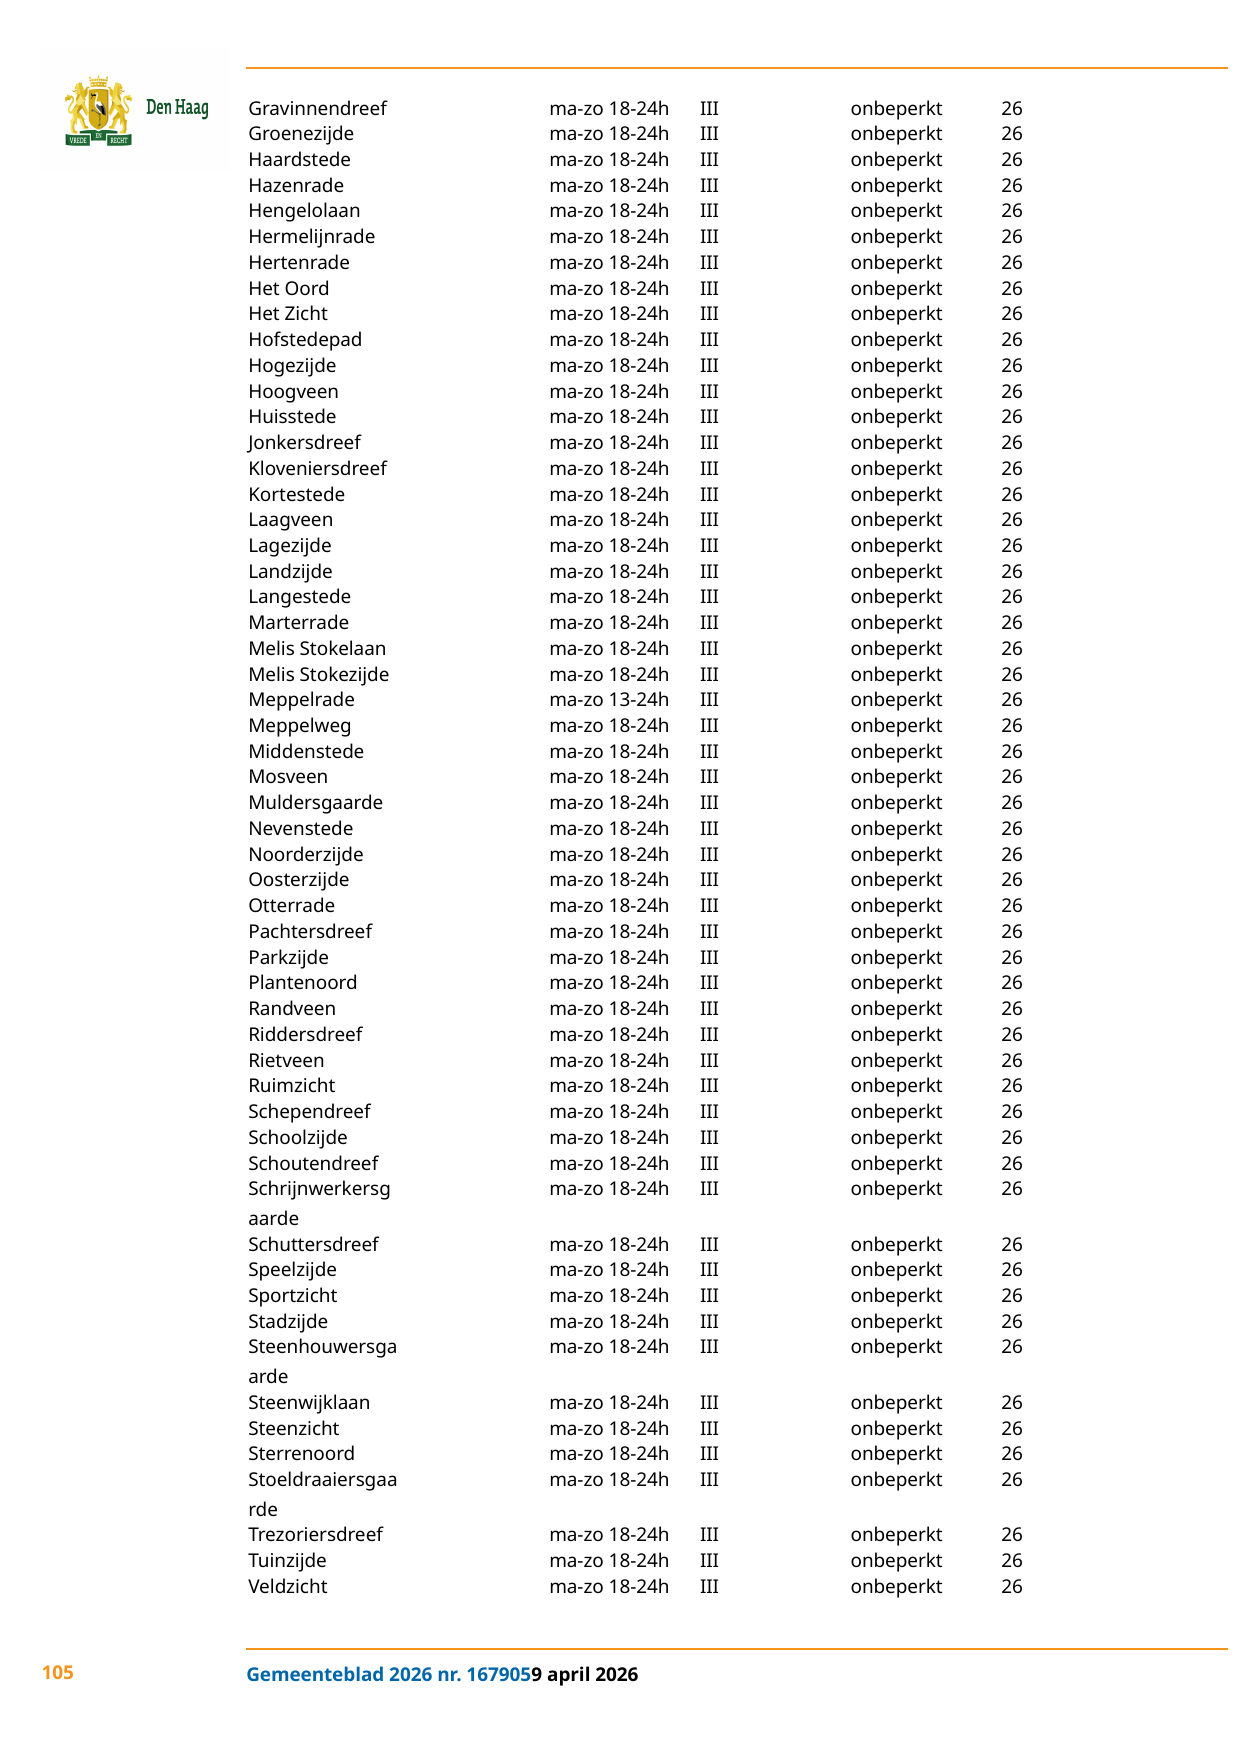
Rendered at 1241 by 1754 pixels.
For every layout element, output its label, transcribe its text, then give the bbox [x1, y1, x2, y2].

table_cell 26 [1001, 1547, 1152, 1573]
table_cell III [700, 429, 850, 455]
table_cell III [700, 1415, 850, 1440]
table_cell III [700, 532, 850, 558]
table_cell 26 [1001, 1231, 1152, 1256]
table_cell 26 [1001, 121, 1152, 146]
table_cell onbeperkt [850, 584, 1001, 609]
table_cell Huisstede [248, 404, 398, 429]
table_cell [399, 249, 549, 275]
table_cell [399, 1521, 549, 1547]
table_cell ma-zo 18-24h [549, 1073, 700, 1098]
table_cell 26 [1001, 1047, 1152, 1072]
table_cell onbeperkt [850, 224, 1001, 249]
table_cell Randveen [248, 995, 398, 1021]
table_cell 26 [1001, 95, 1152, 121]
table_cell 26 [1001, 635, 1152, 661]
table_cell III [700, 1282, 850, 1308]
table_cell [399, 1231, 549, 1256]
table_cell 26 [1001, 970, 1152, 995]
table_cell Parkzijde [248, 944, 398, 969]
table_cell [399, 1308, 549, 1334]
table_cell Laagveen [248, 506, 398, 532]
table_cell 26 [1001, 1389, 1152, 1415]
table_cell Hertenrade [248, 249, 398, 275]
table_cell Schoutendreef [248, 1150, 398, 1175]
table_cell ma-zo 18-24h [549, 635, 700, 661]
table_cell III [700, 1334, 850, 1389]
table_cell [399, 95, 549, 121]
table_cell III [700, 1021, 850, 1047]
table_cell ma-zo 18-24h [549, 1415, 700, 1440]
table_cell onbeperkt [850, 429, 1001, 455]
table_cell Marterrade [248, 609, 398, 635]
table_cell III [700, 404, 850, 429]
table_cell ma-zo 18-24h [549, 790, 700, 815]
table_cell onbeperkt [850, 95, 1001, 121]
table_cell Tuinzijde [248, 1547, 398, 1573]
table_cell onbeperkt [850, 1308, 1001, 1334]
table_cell onbeperkt [850, 970, 1001, 995]
table_cell 26 [1001, 506, 1152, 532]
table_cell 26 [1001, 1521, 1152, 1547]
table_cell ma-zo 18-24h [549, 1150, 700, 1175]
table_cell [399, 172, 549, 198]
table_cell 26 [1001, 455, 1152, 481]
table_cell ma-zo 18-24h [549, 1175, 700, 1231]
table_cell [399, 558, 549, 584]
table_cell III [700, 301, 850, 326]
table_cell Jonkersdreef [248, 429, 398, 455]
table_cell ma-zo 18-24h [549, 1124, 700, 1150]
table_cell Meppelrade [248, 687, 398, 712]
table_cell ma-zo 18-24h [549, 815, 700, 841]
table_cell [399, 1389, 549, 1415]
table_cell 26 [1001, 712, 1152, 738]
table_cell III [700, 1573, 850, 1599]
table_cell [399, 1415, 549, 1440]
table_cell ma-zo 18-24h [549, 1334, 700, 1389]
table_cell III [700, 815, 850, 841]
table_cell III [700, 1047, 850, 1072]
table_cell onbeperkt [850, 1547, 1001, 1573]
table_cell ma-zo 18-24h [549, 944, 700, 969]
table_cell 26 [1001, 893, 1152, 918]
table_cell 26 [1001, 841, 1152, 867]
table_cell Steenzicht [248, 1415, 398, 1440]
table_cell onbeperkt [850, 352, 1001, 378]
table_cell [399, 378, 549, 403]
table_cell ma-zo 18-24h [549, 867, 700, 892]
table_cell [399, 1098, 549, 1124]
table_cell 26 [1001, 404, 1152, 429]
table_cell [399, 790, 549, 815]
table_cell ma-zo 18-24h [549, 661, 700, 687]
table_cell 26 [1001, 1124, 1152, 1150]
table_cell Schoolzijde [248, 1124, 398, 1150]
table_cell ma-zo 18-24h [549, 198, 700, 223]
table_cell 26 [1001, 249, 1152, 275]
table_cell Lagezijde [248, 532, 398, 558]
table_cell Melis Stokelaan [248, 635, 398, 661]
table_cell onbeperkt [850, 481, 1001, 506]
table_cell Het Oord [248, 275, 398, 301]
table_cell Muldersgaarde [248, 790, 398, 815]
table_cell ma-zo 18-24h [549, 584, 700, 609]
table_cell III [700, 738, 850, 764]
table_cell onbeperkt [850, 738, 1001, 764]
table_cell ma-zo 18-24h [549, 738, 700, 764]
table_cell onbeperkt [850, 532, 1001, 558]
table_cell onbeperkt [850, 1415, 1001, 1440]
table_cell 26 [1001, 1150, 1152, 1175]
table_cell [399, 944, 549, 969]
table_cell Langestede [248, 584, 398, 609]
table_cell [399, 121, 549, 146]
table_cell 26 [1001, 1308, 1152, 1334]
picture [41, 47, 231, 172]
table_cell 26 [1001, 1573, 1152, 1599]
table_cell [399, 918, 549, 944]
table_cell 26 [1001, 146, 1152, 172]
table_cell [399, 1466, 549, 1521]
table_cell onbeperkt [850, 1440, 1001, 1466]
table_cell onbeperkt [850, 558, 1001, 584]
table_cell [399, 1021, 549, 1047]
table_cell [399, 867, 549, 892]
table_cell ma-zo 18-24h [549, 1231, 700, 1256]
table_cell onbeperkt [850, 1021, 1001, 1047]
table_cell ma-zo 18-24h [549, 1021, 700, 1047]
table_cell onbeperkt [850, 301, 1001, 326]
table_cell Melis Stokezijde [248, 661, 398, 687]
table_cell III [700, 918, 850, 944]
table_cell [399, 481, 549, 506]
table_cell 26 [1001, 609, 1152, 635]
table_cell ma-zo 18-24h [549, 1256, 700, 1282]
table_cell [399, 1175, 549, 1231]
table_cell Kortestede [248, 481, 398, 506]
table_cell onbeperkt [850, 404, 1001, 429]
table_cell Rietveen [248, 1047, 398, 1072]
table_cell [399, 532, 549, 558]
table_cell ma-zo 18-24h [549, 970, 700, 995]
table_cell onbeperkt [850, 378, 1001, 403]
table_cell Kloveniersdreef [248, 455, 398, 481]
table_cell Plantenoord [248, 970, 398, 995]
table_cell III [700, 635, 850, 661]
table_cell onbeperkt [850, 635, 1001, 661]
table_cell Hazenrade [248, 172, 398, 198]
table_cell ma-zo 18-24h [549, 995, 700, 1021]
table_cell III [700, 970, 850, 995]
table_cell Schrijnwerkersgaarde [248, 1175, 398, 1231]
table_cell 26 [1001, 867, 1152, 892]
table_cell ma-zo 18-24h [549, 1098, 700, 1124]
table_cell ma-zo 18-24h [549, 275, 700, 301]
table_cell 26 [1001, 352, 1152, 378]
table_cell [399, 301, 549, 326]
table_cell III [700, 506, 850, 532]
table_cell III [700, 944, 850, 969]
table_cell onbeperkt [850, 841, 1001, 867]
table_cell III [700, 1175, 850, 1231]
table_cell onbeperkt [850, 146, 1001, 172]
table_cell Ruimzicht [248, 1073, 398, 1098]
table_cell onbeperkt [850, 893, 1001, 918]
table_cell [399, 635, 549, 661]
table_cell III [700, 1389, 850, 1415]
table_cell Sterrenoord [248, 1440, 398, 1466]
table_cell [399, 455, 549, 481]
table_cell ma-zo 18-24h [549, 532, 700, 558]
table_cell [399, 764, 549, 789]
table_cell [399, 506, 549, 532]
table_cell [399, 970, 549, 995]
table_cell ma-zo 18-24h [549, 249, 700, 275]
table_cell ma-zo 18-24h [549, 609, 700, 635]
table_cell [399, 1124, 549, 1150]
table_cell ma-zo 18-24h [549, 95, 700, 121]
table_cell III [700, 1124, 850, 1150]
table_cell onbeperkt [850, 1098, 1001, 1124]
table_cell [399, 815, 549, 841]
table_cell [399, 275, 549, 301]
table_cell Noorderzijde [248, 841, 398, 867]
table_cell 26 [1001, 1021, 1152, 1047]
table_cell ma-zo 18-24h [549, 429, 700, 455]
table_cell onbeperkt [850, 995, 1001, 1021]
table_cell onbeperkt [850, 609, 1001, 635]
table_cell III [700, 584, 850, 609]
table_cell onbeperkt [850, 506, 1001, 532]
table_cell 26 [1001, 1256, 1152, 1282]
table_cell III [700, 121, 850, 146]
table_cell onbeperkt [850, 1231, 1001, 1256]
table_cell III [700, 455, 850, 481]
table_cell III [700, 558, 850, 584]
table_cell 26 [1001, 558, 1152, 584]
table_cell ma-zo 18-24h [549, 326, 700, 352]
table_cell 26 [1001, 1073, 1152, 1098]
table_cell Stoeldraaiersgaarde [248, 1466, 398, 1521]
table_cell 26 [1001, 532, 1152, 558]
table_cell [399, 1256, 549, 1282]
table_cell 26 [1001, 584, 1152, 609]
table_cell Hofstedepad [248, 326, 398, 352]
table_cell [399, 326, 549, 352]
table_cell Nevenstede [248, 815, 398, 841]
table_cell ma-zo 18-24h [549, 352, 700, 378]
table_cell 26 [1001, 995, 1152, 1021]
table_cell onbeperkt [850, 198, 1001, 223]
table_cell [399, 661, 549, 687]
table_cell 26 [1001, 1334, 1152, 1389]
table_cell 26 [1001, 275, 1152, 301]
table_cell III [700, 352, 850, 378]
table_cell Meppelweg [248, 712, 398, 738]
table_cell onbeperkt [850, 1150, 1001, 1175]
table_cell III [700, 1521, 850, 1547]
table_cell 26 [1001, 1282, 1152, 1308]
table_cell onbeperkt [850, 275, 1001, 301]
table_cell Schuttersdreef [248, 1231, 398, 1256]
table_cell [399, 1334, 549, 1389]
table_cell III [700, 1547, 850, 1573]
table_cell Mosveen [248, 764, 398, 789]
table_cell ma-zo 18-24h [549, 1389, 700, 1415]
table_cell Schependreef [248, 1098, 398, 1124]
table_cell III [700, 764, 850, 789]
table_cell 26 [1001, 918, 1152, 944]
table_cell onbeperkt [850, 712, 1001, 738]
table_cell Haardstede [248, 146, 398, 172]
table_cell [399, 1573, 549, 1599]
table_cell 26 [1001, 738, 1152, 764]
table_cell III [700, 687, 850, 712]
table_cell ma-zo 18-24h [549, 301, 700, 326]
table_cell ma-zo 18-24h [549, 146, 700, 172]
table_cell ma-zo 18-24h [549, 764, 700, 789]
table_cell III [700, 198, 850, 223]
table_cell ma-zo 18-24h [549, 1440, 700, 1466]
table_cell III [700, 867, 850, 892]
table_cell Oosterzijde [248, 867, 398, 892]
table_cell ma-zo 18-24h [549, 841, 700, 867]
table_cell [399, 404, 549, 429]
table_cell III [700, 146, 850, 172]
table_cell III [700, 481, 850, 506]
table_cell onbeperkt [850, 1047, 1001, 1072]
table_cell ma-zo 18-24h [549, 893, 700, 918]
table_cell Hengelolaan [248, 198, 398, 223]
table_cell onbeperkt [850, 1521, 1001, 1547]
table_cell ma-zo 18-24h [549, 1466, 700, 1521]
table_cell Stadzijde [248, 1308, 398, 1334]
table_cell 26 [1001, 1175, 1152, 1231]
table_cell onbeperkt [850, 1175, 1001, 1231]
table_cell III [700, 378, 850, 403]
table_cell III [700, 172, 850, 198]
table_cell Trezoriersdreef [248, 1521, 398, 1547]
table_cell onbeperkt [850, 918, 1001, 944]
table_cell III [700, 249, 850, 275]
table_cell [399, 429, 549, 455]
table_cell onbeperkt [850, 1573, 1001, 1599]
table_cell [399, 609, 549, 635]
table_cell III [700, 275, 850, 301]
table_cell III [700, 790, 850, 815]
table_cell [399, 1440, 549, 1466]
table_cell [399, 995, 549, 1021]
table_cell III [700, 661, 850, 687]
table_cell onbeperkt [850, 1282, 1001, 1308]
table_cell [399, 1150, 549, 1175]
table_cell ma-zo 18-24h [549, 378, 700, 403]
table_cell onbeperkt [850, 867, 1001, 892]
table_cell III [700, 1466, 850, 1521]
table_cell [399, 712, 549, 738]
table_cell Groenezijde [248, 121, 398, 146]
table_cell III [700, 224, 850, 249]
table_cell onbeperkt [850, 1389, 1001, 1415]
table_cell 26 [1001, 687, 1152, 712]
table_cell ma-zo 18-24h [549, 1573, 700, 1599]
table_cell Otterrade [248, 893, 398, 918]
table_cell 26 [1001, 172, 1152, 198]
table_cell Speelzijde [248, 1256, 398, 1282]
table_cell III [700, 1308, 850, 1334]
table_cell III [700, 326, 850, 352]
table_cell 26 [1001, 764, 1152, 789]
table_cell Landzijde [248, 558, 398, 584]
table_cell Steenwijklaan [248, 1389, 398, 1415]
table_cell onbeperkt [850, 455, 1001, 481]
table_cell Hogezijde [248, 352, 398, 378]
table_cell 26 [1001, 1466, 1152, 1521]
table_cell [399, 841, 549, 867]
table_cell 26 [1001, 944, 1152, 969]
table_cell 26 [1001, 429, 1152, 455]
table_cell 26 [1001, 1098, 1152, 1124]
table_cell [399, 1547, 549, 1573]
table_cell 26 [1001, 224, 1152, 249]
table_cell III [700, 1098, 850, 1124]
table_cell 26 [1001, 1440, 1152, 1466]
table_cell III [700, 1150, 850, 1175]
table_cell 26 [1001, 378, 1152, 403]
table_cell ma-zo 18-24h [549, 1547, 700, 1573]
table_cell Riddersdreef [248, 1021, 398, 1047]
table_cell ma-zo 18-24h [549, 224, 700, 249]
table_cell III [700, 1231, 850, 1256]
table_cell Hoogveen [248, 378, 398, 403]
table_cell ma-zo 18-24h [549, 558, 700, 584]
table_cell Het Zicht [248, 301, 398, 326]
table_cell [399, 198, 549, 223]
table_cell ma-zo 18-24h [549, 1282, 700, 1308]
table_cell [399, 584, 549, 609]
table_cell ma-zo 18-24h [549, 1047, 700, 1072]
table_cell [399, 146, 549, 172]
table_cell 26 [1001, 198, 1152, 223]
table_cell ma-zo 18-24h [549, 1308, 700, 1334]
table_cell III [700, 712, 850, 738]
table_cell [399, 1073, 549, 1098]
table_cell Sportzicht [248, 1282, 398, 1308]
table_cell Gravinnendreef [248, 95, 398, 121]
table_cell III [700, 841, 850, 867]
table_cell ma-zo 18-24h [549, 918, 700, 944]
table_cell 26 [1001, 301, 1152, 326]
table_cell III [700, 995, 850, 1021]
table_cell onbeperkt [850, 1334, 1001, 1389]
table_cell [399, 224, 549, 249]
table_cell onbeperkt [850, 1124, 1001, 1150]
table_cell onbeperkt [850, 661, 1001, 687]
table_cell onbeperkt [850, 687, 1001, 712]
table_cell onbeperkt [850, 790, 1001, 815]
table_cell onbeperkt [850, 121, 1001, 146]
table_cell Steenhouwersgaarde [248, 1334, 398, 1389]
table_cell ma-zo 18-24h [549, 404, 700, 429]
table_cell ma-zo 18-24h [549, 455, 700, 481]
table_cell III [700, 893, 850, 918]
table_cell 26 [1001, 326, 1152, 352]
table_cell 26 [1001, 790, 1152, 815]
table_cell ma-zo 13-24h [549, 687, 700, 712]
table_cell ma-zo 18-24h [549, 712, 700, 738]
table_cell onbeperkt [850, 944, 1001, 969]
table_cell ma-zo 18-24h [549, 481, 700, 506]
table_cell ma-zo 18-24h [549, 121, 700, 146]
table_cell III [700, 1256, 850, 1282]
table_cell III [700, 1440, 850, 1466]
table_cell Veldzicht [248, 1573, 398, 1599]
table_cell onbeperkt [850, 764, 1001, 789]
table_cell onbeperkt [850, 249, 1001, 275]
table_cell 26 [1001, 481, 1152, 506]
table_cell onbeperkt [850, 326, 1001, 352]
table_cell [399, 1047, 549, 1072]
table_cell III [700, 609, 850, 635]
table_cell [399, 738, 549, 764]
table_cell onbeperkt [850, 1466, 1001, 1521]
table_cell III [700, 1073, 850, 1098]
table_cell [399, 687, 549, 712]
table_cell Pachtersdreef [248, 918, 398, 944]
table_cell [399, 893, 549, 918]
table_cell ma-zo 18-24h [549, 506, 700, 532]
table_cell onbeperkt [850, 815, 1001, 841]
table_cell Hermelijnrade [248, 224, 398, 249]
table_cell ma-zo 18-24h [549, 172, 700, 198]
table_cell 26 [1001, 661, 1152, 687]
table_cell onbeperkt [850, 1256, 1001, 1282]
table_cell onbeperkt [850, 172, 1001, 198]
table_cell ma-zo 18-24h [549, 1521, 700, 1547]
table_cell [399, 1282, 549, 1308]
table_cell onbeperkt [850, 1073, 1001, 1098]
table_cell [399, 352, 549, 378]
table_cell 26 [1001, 815, 1152, 841]
table_cell III [700, 95, 850, 121]
table_cell 26 [1001, 1415, 1152, 1440]
table_cell Middenstede [248, 738, 398, 764]
